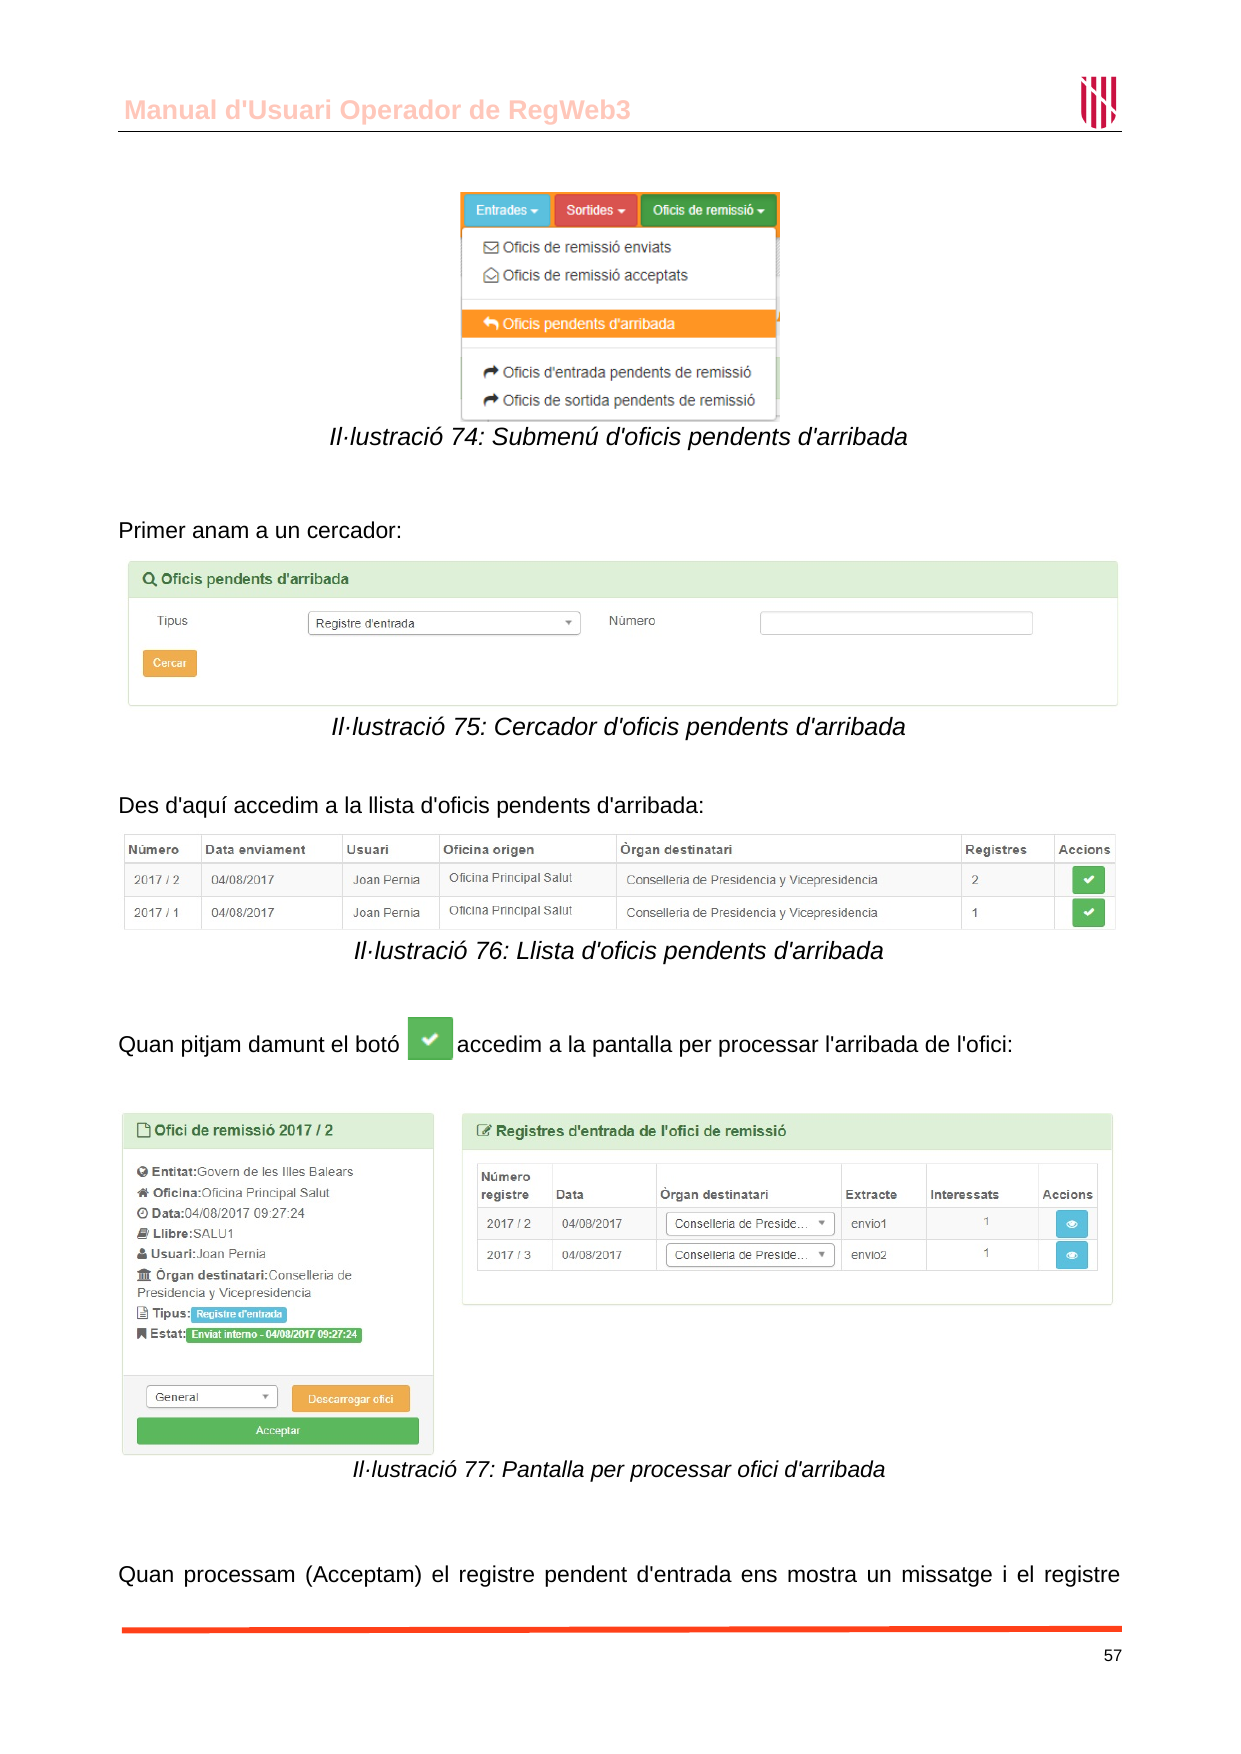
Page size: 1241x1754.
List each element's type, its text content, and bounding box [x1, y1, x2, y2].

text Des d'aquí accedim a la llista d'oficis pendents d'arribada: [118, 792, 1122, 818]
text accedim a la pantalla per processar l'arribada de l'ofici: [454, 1031, 1122, 1058]
picture [1078, 74, 1119, 130]
text Il·lustració 77: Pantalla per processar ofici d'arribada [118, 1456, 1122, 1482]
picture [118, 555, 1123, 712]
picture [118, 1108, 1123, 1456]
picture [407, 1017, 454, 1060]
text Quan pitjam damunt el botó [118, 1031, 407, 1058]
text Il·lustració 75: Cercador d'oficis pendents d'arribada [118, 712, 1122, 740]
text Il·lustració 76: Llista d'oficis pendents d'arribada [118, 937, 1122, 965]
text Primer anam a un cercador: [118, 517, 1122, 543]
text Il·lustració 74: Submenú d'oficis pendents d'arribada [118, 192, 1122, 451]
text Quan processam (Acceptam) el registre pendent d'entrada ens mostra un missatge i el registre [118, 1561, 1122, 1587]
picture [118, 830, 1123, 937]
